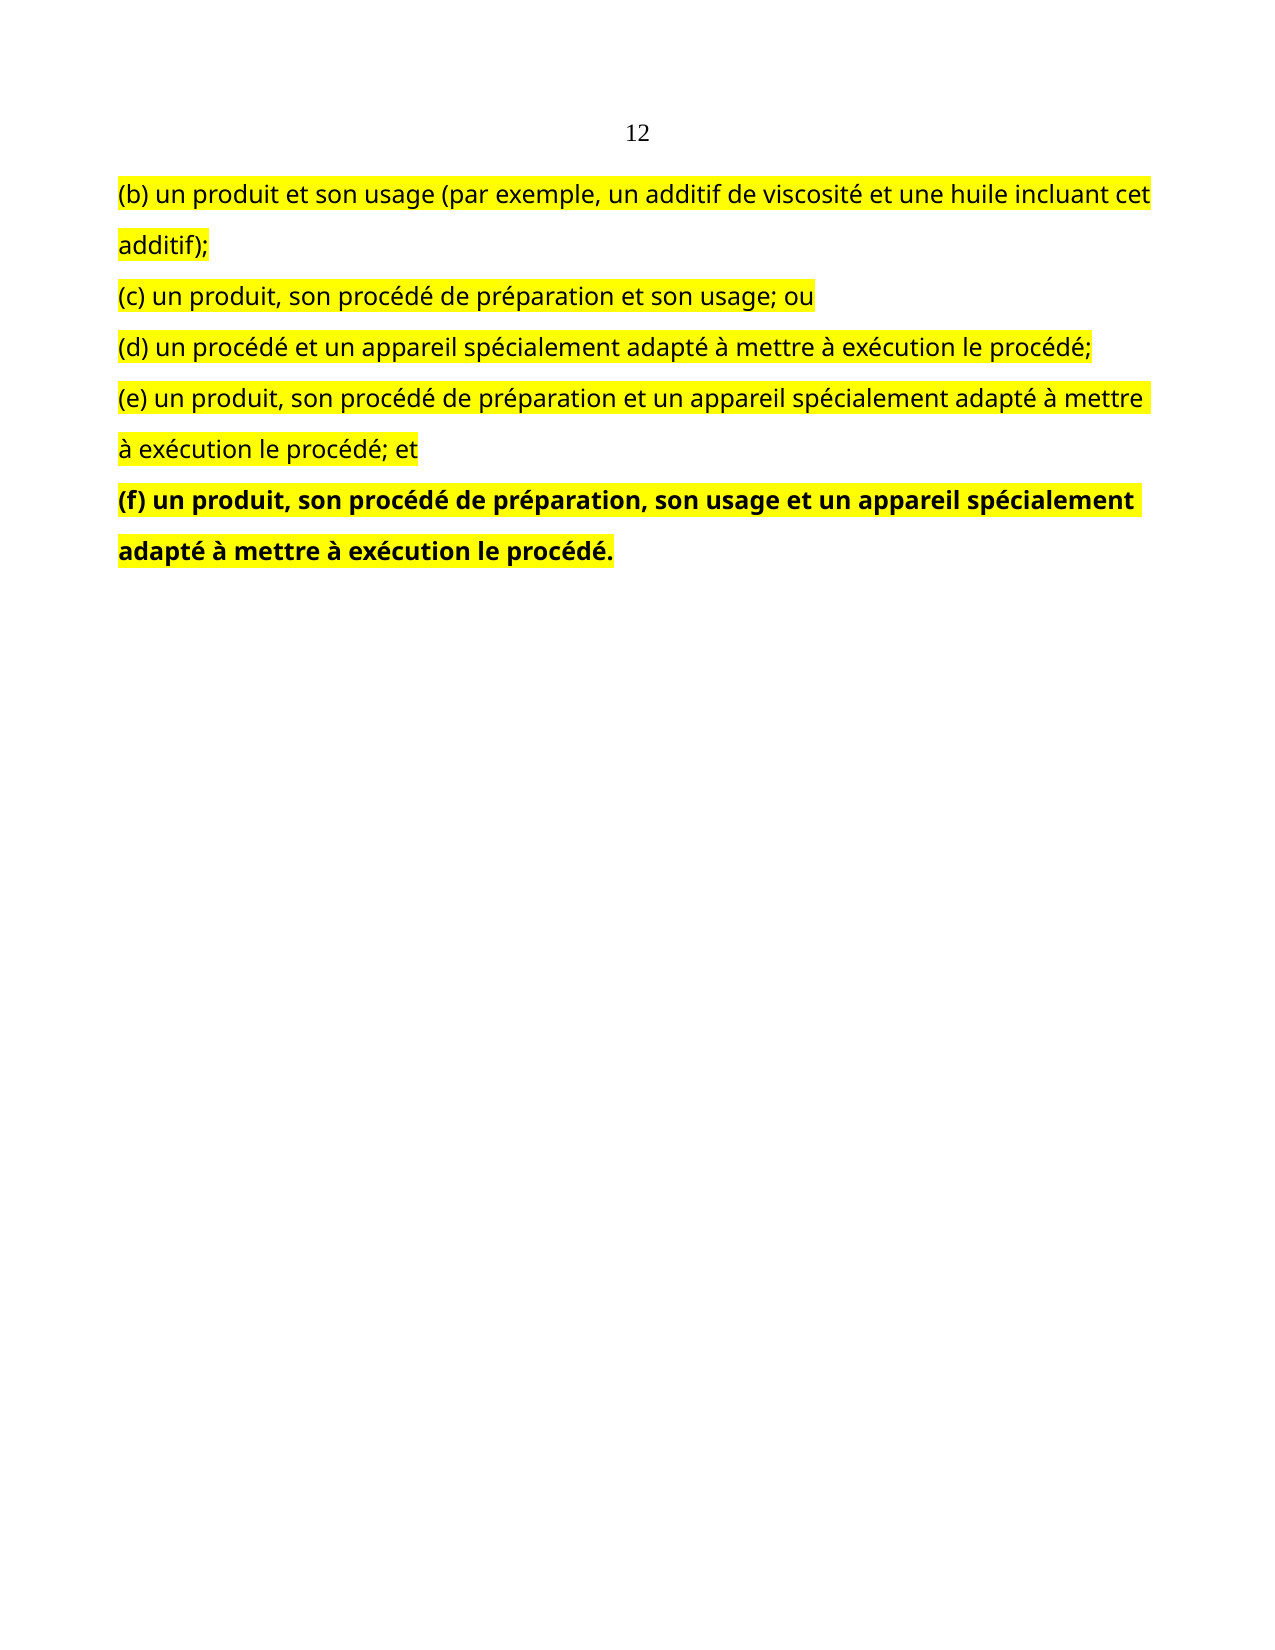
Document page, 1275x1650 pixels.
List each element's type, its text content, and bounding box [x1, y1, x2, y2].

text (f) un produit, son procédé de préparation, son usage et un appareil spécialement adapté à mettre à exécution le procédé. [118, 483, 1157, 568]
text (b) un produit et son usage (par exemple, un additif de viscosité et une huile incluant cet additif); [118, 176, 1157, 261]
text (c) un produit, son procédé de préparation et son usage; ou [118, 278, 1157, 312]
text (d) un procédé et un appareil spécialement adapté à mettre à exécution le procédé; [118, 329, 1157, 363]
text (e) un produit, son procédé de préparation et un appareil spécialement adapté à mettre à exécution le procédé; et [118, 381, 1157, 466]
